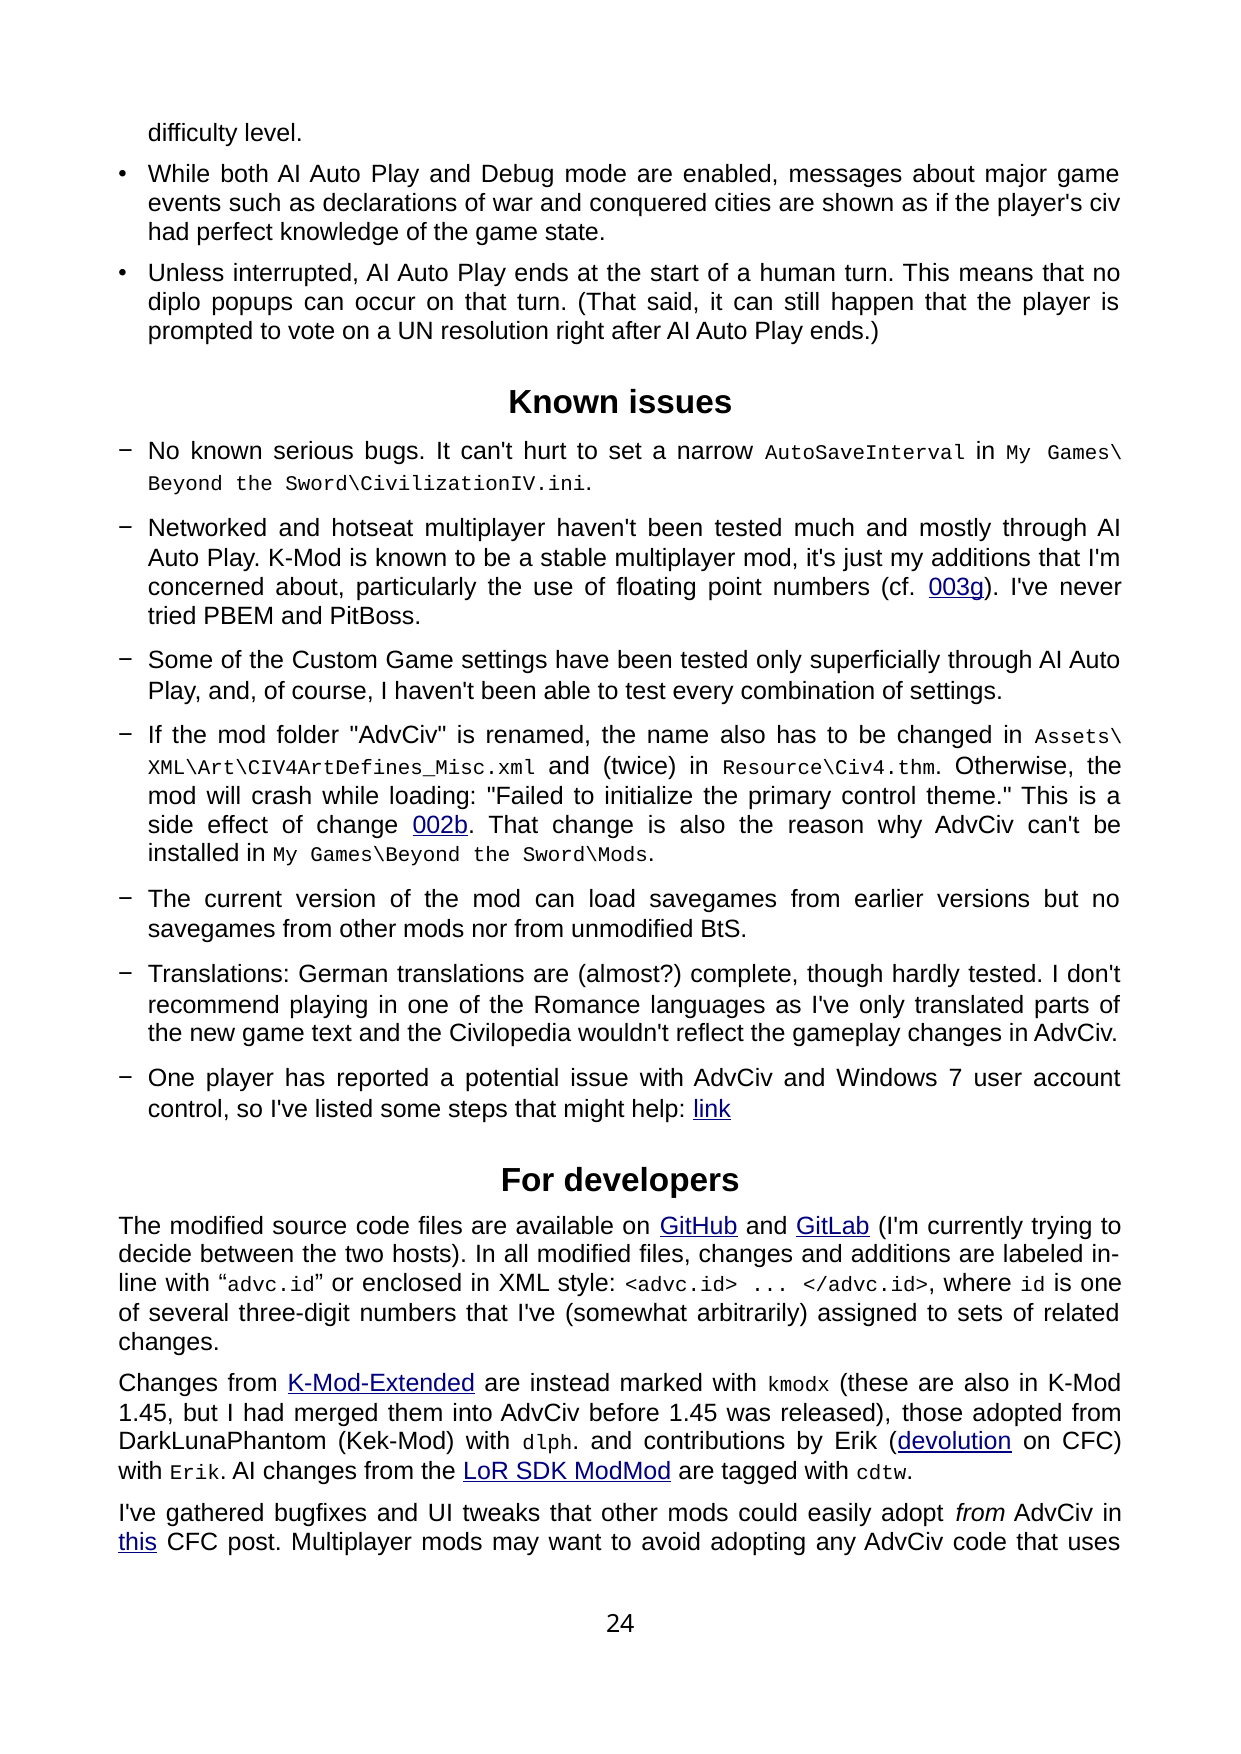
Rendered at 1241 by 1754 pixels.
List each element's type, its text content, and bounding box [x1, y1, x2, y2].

list While both AI Auto Play and Debug mode are enabled, messages about major game events such as declarations of war and conquered cities are shown as if the player's civ had perfect knowledge of the game state. [118, 159, 1122, 246]
list One player has reported a potential issue with AdvCiv and Windows 7 user account control, so I've listed some steps that might help: link [118, 1059, 1122, 1122]
list Unless interrupted, AI Auto Play ends at the start of a human turn. This means that no diplo popups can occur on that turn. (That said, it can still happen that the player is prompted to vote on a UN resolution right after AI Auto Play ends.) [118, 258, 1122, 344]
list Networked and hotseat multiplayer haven't been tested much and mostly through AI Auto Play. K-Mod is known to be a stable multiplayer mod, it's just my additions that I'm concerned about, particularly the use of floating point numbers (cf. 003g). I've never tried PBEM and PitBoss. [118, 509, 1122, 629]
list If the mod folder "AdvCiv" is renamed, the name also has to be changed in Assets\ XML\Art\CIV4ArtDefines_Misc.xml and (twice) in Resource\Civ4.thm. Otherwise, the mod will crash while loading: "Failed to initialize the primary control theme." This is a side effect of change 002b. That change is also the reason why AdvCiv can't be installed in My Games\Beyond the Sword\Mods. [118, 717, 1122, 868]
text I've gathered bugfixes and UI tweaks that other mods could easily adopt from AdvCiv in this CFC post. Multiplayer mods may want to avoid adopting any AdvCiv code that uses [118, 1498, 1122, 1556]
list The current version of the mod can load savegames from earlier versions but no savegames from other mods nor from unmodified BtS. [118, 880, 1122, 943]
subtitle Known issues [118, 382, 1122, 421]
text Changes from K-Mod-Extended are instead marked with kmodx (these are also in K-Mod 1.45, but I had merged them into AdvCiv before 1.45 was released), those adopted from DarkLunaPhantom (Kek-Mod) with dlph. and contributions by Erik (devolution on CFC) with Erik. AI changes from the LoR SDK ModMod are tagged with cdtw. [118, 1368, 1122, 1486]
text The modified source code files are available on GitHub and GitLab (I'm currently trying to decide between the two hosts). In all modified files, changes and additions are labeled in-line with “advc.id” or enclosed in XML style: <advc.id> ... </advc.id>, where id is one of several three-digit numbers that I've (somewhat arbitrarily) assigned to sets of related changes. [118, 1211, 1122, 1355]
list difficulty level. [118, 118, 1122, 147]
list No known serious bugs. It can't hurt to set a narrow AutoSaveInterval in My Games\Beyond the Sword\CivilizationIV.ini. [118, 433, 1122, 497]
subtitle For developers [118, 1160, 1122, 1198]
list Some of the Custom Game settings have been tested only superficially through AI Auto Play, and, of course, I haven't been able to test every combination of settings. [118, 642, 1122, 705]
list Translations: German translations are (almost?) complete, though hardly tested. I don't recommend playing in one of the Romance languages as I've only translated parts of the new game text and the Civilopedia wouldn't reflect the gameplay changes in AdvCiv. [118, 956, 1122, 1047]
